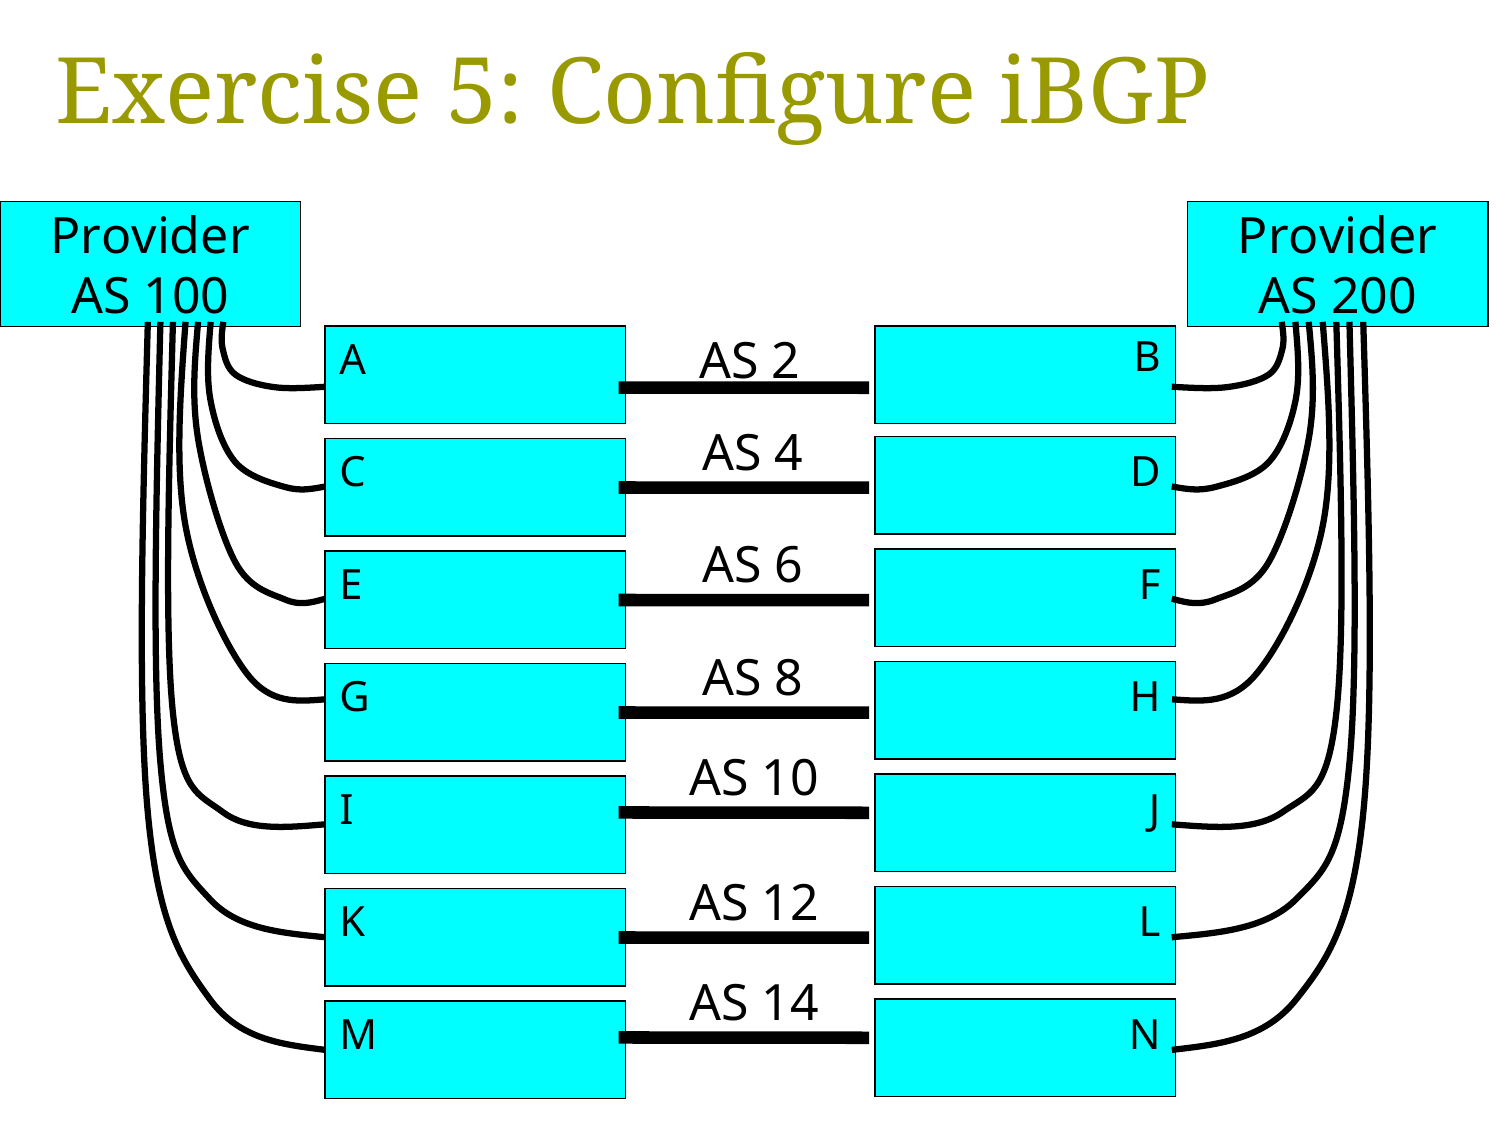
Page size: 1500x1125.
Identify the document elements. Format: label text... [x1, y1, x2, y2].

text_box F [1113, 549, 1176, 616]
text_box AS 14 [674, 962, 834, 1038]
text_box AS 4 [687, 412, 819, 481]
text_box E [324, 549, 387, 616]
text_box Provider AS 200 [1187, 201, 1488, 327]
text_box D [1113, 437, 1176, 503]
text_box M [324, 999, 387, 1066]
text_box A [324, 324, 387, 391]
text_box K [324, 887, 387, 953]
text_box H [1113, 662, 1176, 728]
text_box AS 8 [687, 637, 819, 706]
text_box Provider AS 100 [0, 201, 301, 327]
title Exercise 5: Configure iBGP [40, 23, 1468, 150]
text_box N [1113, 999, 1176, 1066]
text_box [0, 0, 1500, 1125]
text_box C [324, 437, 387, 503]
text_box B [1114, 322, 1176, 388]
text_box AS 12 [674, 862, 834, 938]
text_box AS 10 [674, 737, 834, 806]
text_box AS 2 [684, 320, 815, 396]
text_box AS 6 [687, 524, 819, 593]
text_box L [1113, 887, 1176, 953]
text_box G [324, 662, 387, 728]
text_box J [1113, 774, 1176, 841]
text_box I [324, 774, 387, 841]
